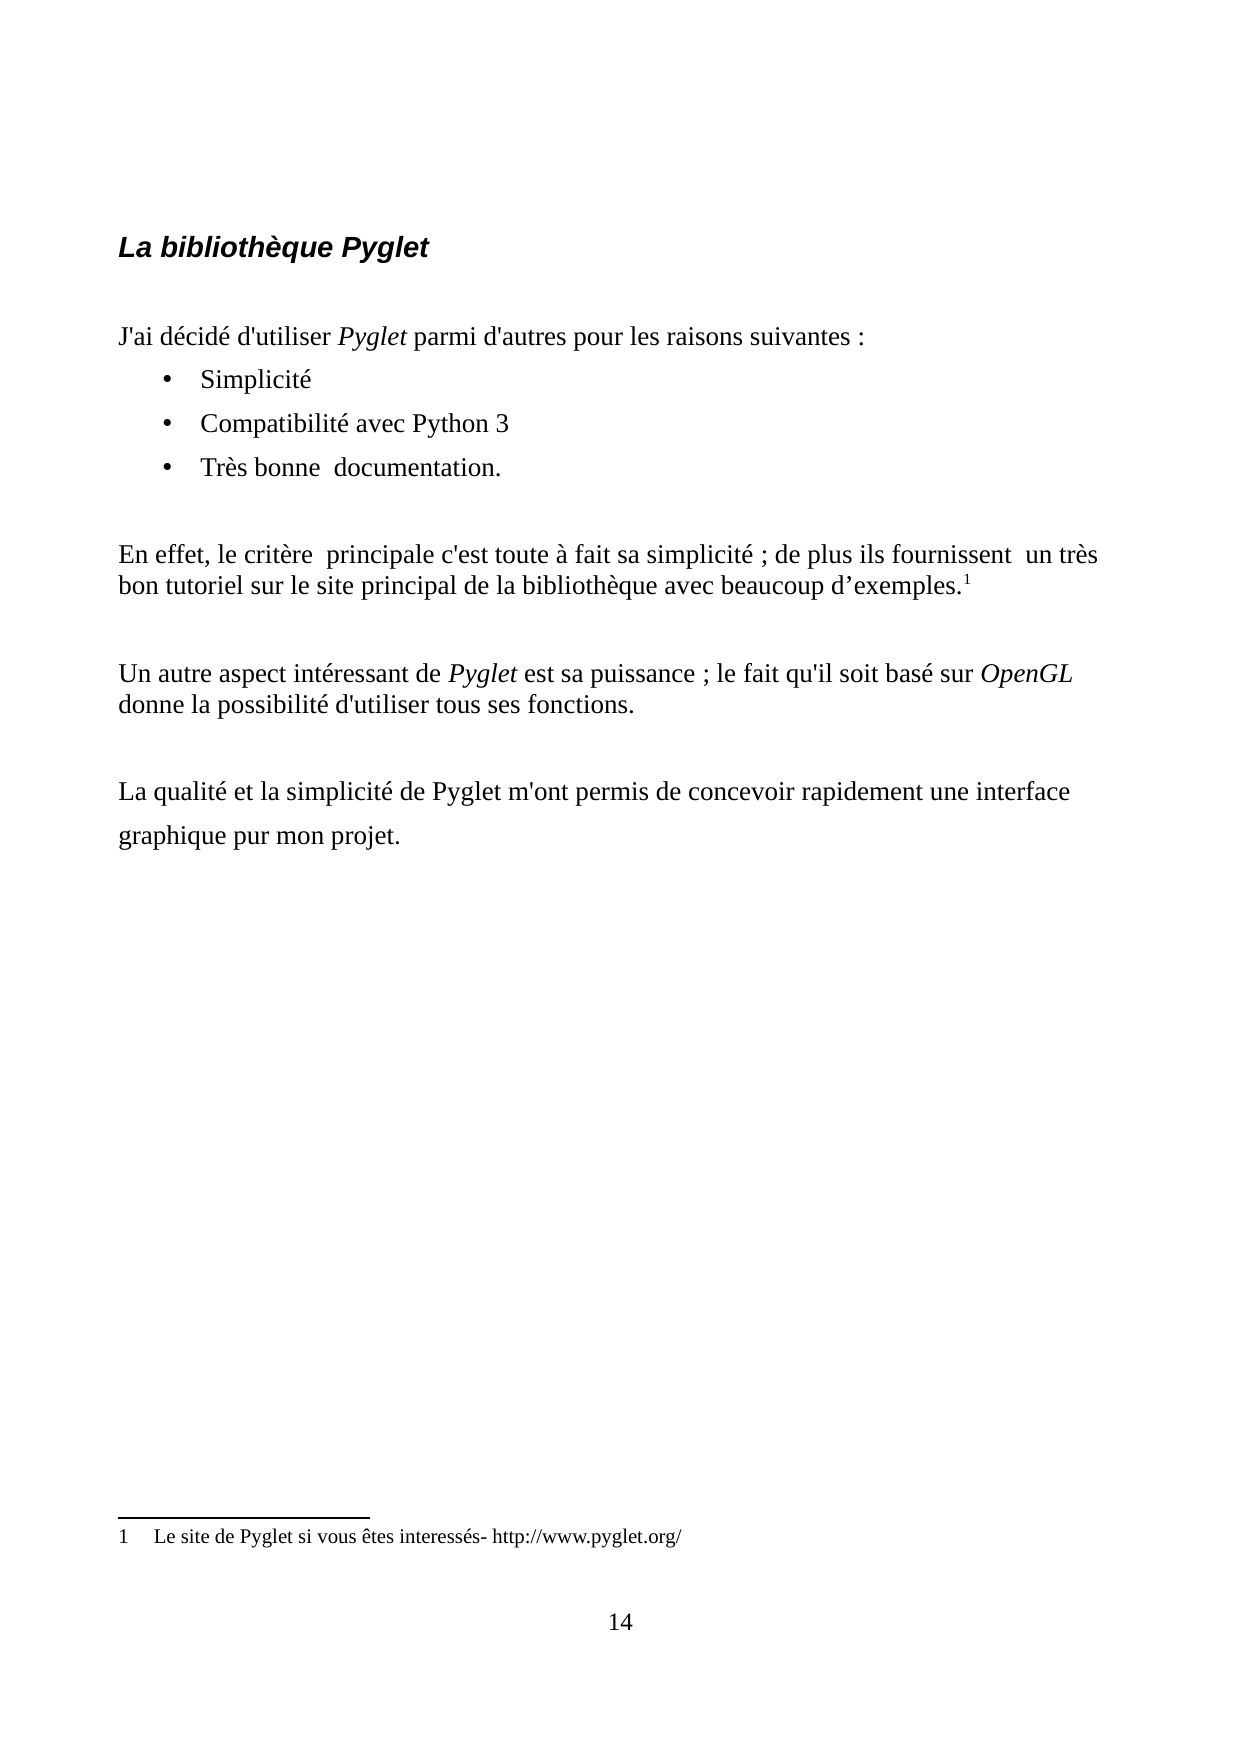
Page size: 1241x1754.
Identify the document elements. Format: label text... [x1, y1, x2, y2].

list Compatibilité avec Python 3 [163, 407, 1122, 438]
text graphique pur mon projet. [118, 819, 1122, 850]
list Très bonne documentation. [163, 451, 1122, 482]
text J'ai décidé d'utiliser Pyglet parmi d'autres pour les raisons suivantes : [118, 320, 1122, 351]
text Un autre aspect intéressant de Pyglet est sa puissance ; le fait qu'il soit basé sur OpenGL donne la possibilité d'utiliser tous ses fonctions. [118, 657, 1122, 719]
text La qualité et la simplicité de Pyglet m'ont permis de concevoir rapidement une interface [118, 775, 1122, 806]
list Simplicité [163, 363, 1122, 395]
text En effet, le critère principale c'est toute à fait sa simplicité ; de plus ils fournissent un très bon tutoriel sur le site principal de la bibliothèque avec beaucoup d’exemples. [118, 538, 1122, 601]
subtitle La bibliothèque Pyglet [118, 230, 1122, 264]
text Le site de Pyglet si vous êtes interessés- http://www.pyglet.org/ [118, 1524, 1122, 1548]
